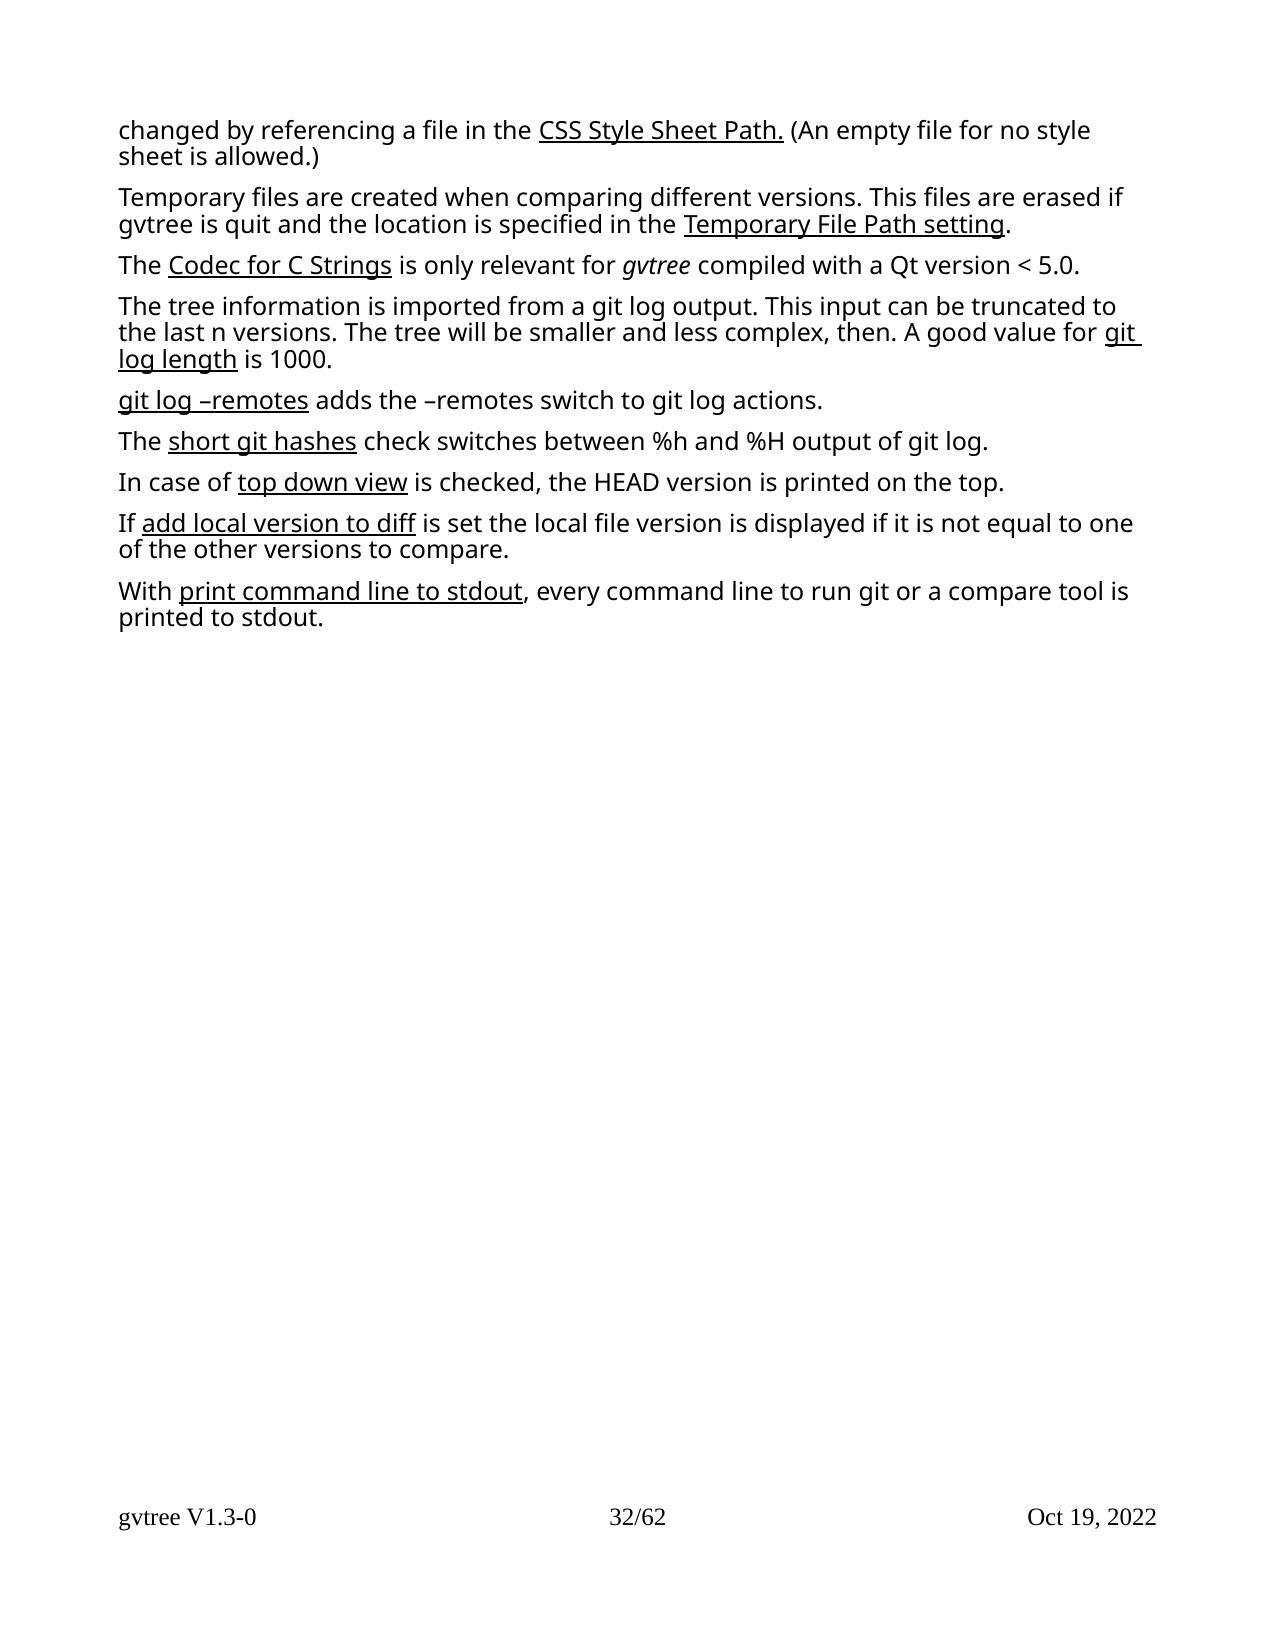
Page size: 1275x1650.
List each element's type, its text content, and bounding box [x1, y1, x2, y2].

text If add local version to diff is set the local file version is displayed if it is not equal to one of the other versions to compare. [118, 511, 1157, 564]
text Temporary files are created when comparing different versions. This files are erased if gvtree is quit and the location is specified in the Temporary File Path setting. [118, 186, 1157, 238]
text In case of top down view is checked, the HEAD version is printed on the top. [118, 470, 1157, 497]
text git log –remotes adds the –remotes switch to git log actions. [118, 388, 1157, 414]
text The short git hashes check switches between %h and %H output of git log. [118, 429, 1157, 456]
text The tree information is imported from a git log output. This input can be truncated to the last n versions. The tree will be smaller and less complex, then. A good value for git log length is 1000. [118, 294, 1157, 373]
text The Codec for C Strings is only relevant for gvtree compiled with a Qt version < 5.0. [118, 253, 1157, 279]
text With print command line to stdout, every command line to run git or a compare tool is printed to stdout. [118, 579, 1157, 632]
text changed by referencing a file in the CSS Style Sheet Path. (An empty file for no style sheet is allowed.) [118, 118, 1157, 171]
